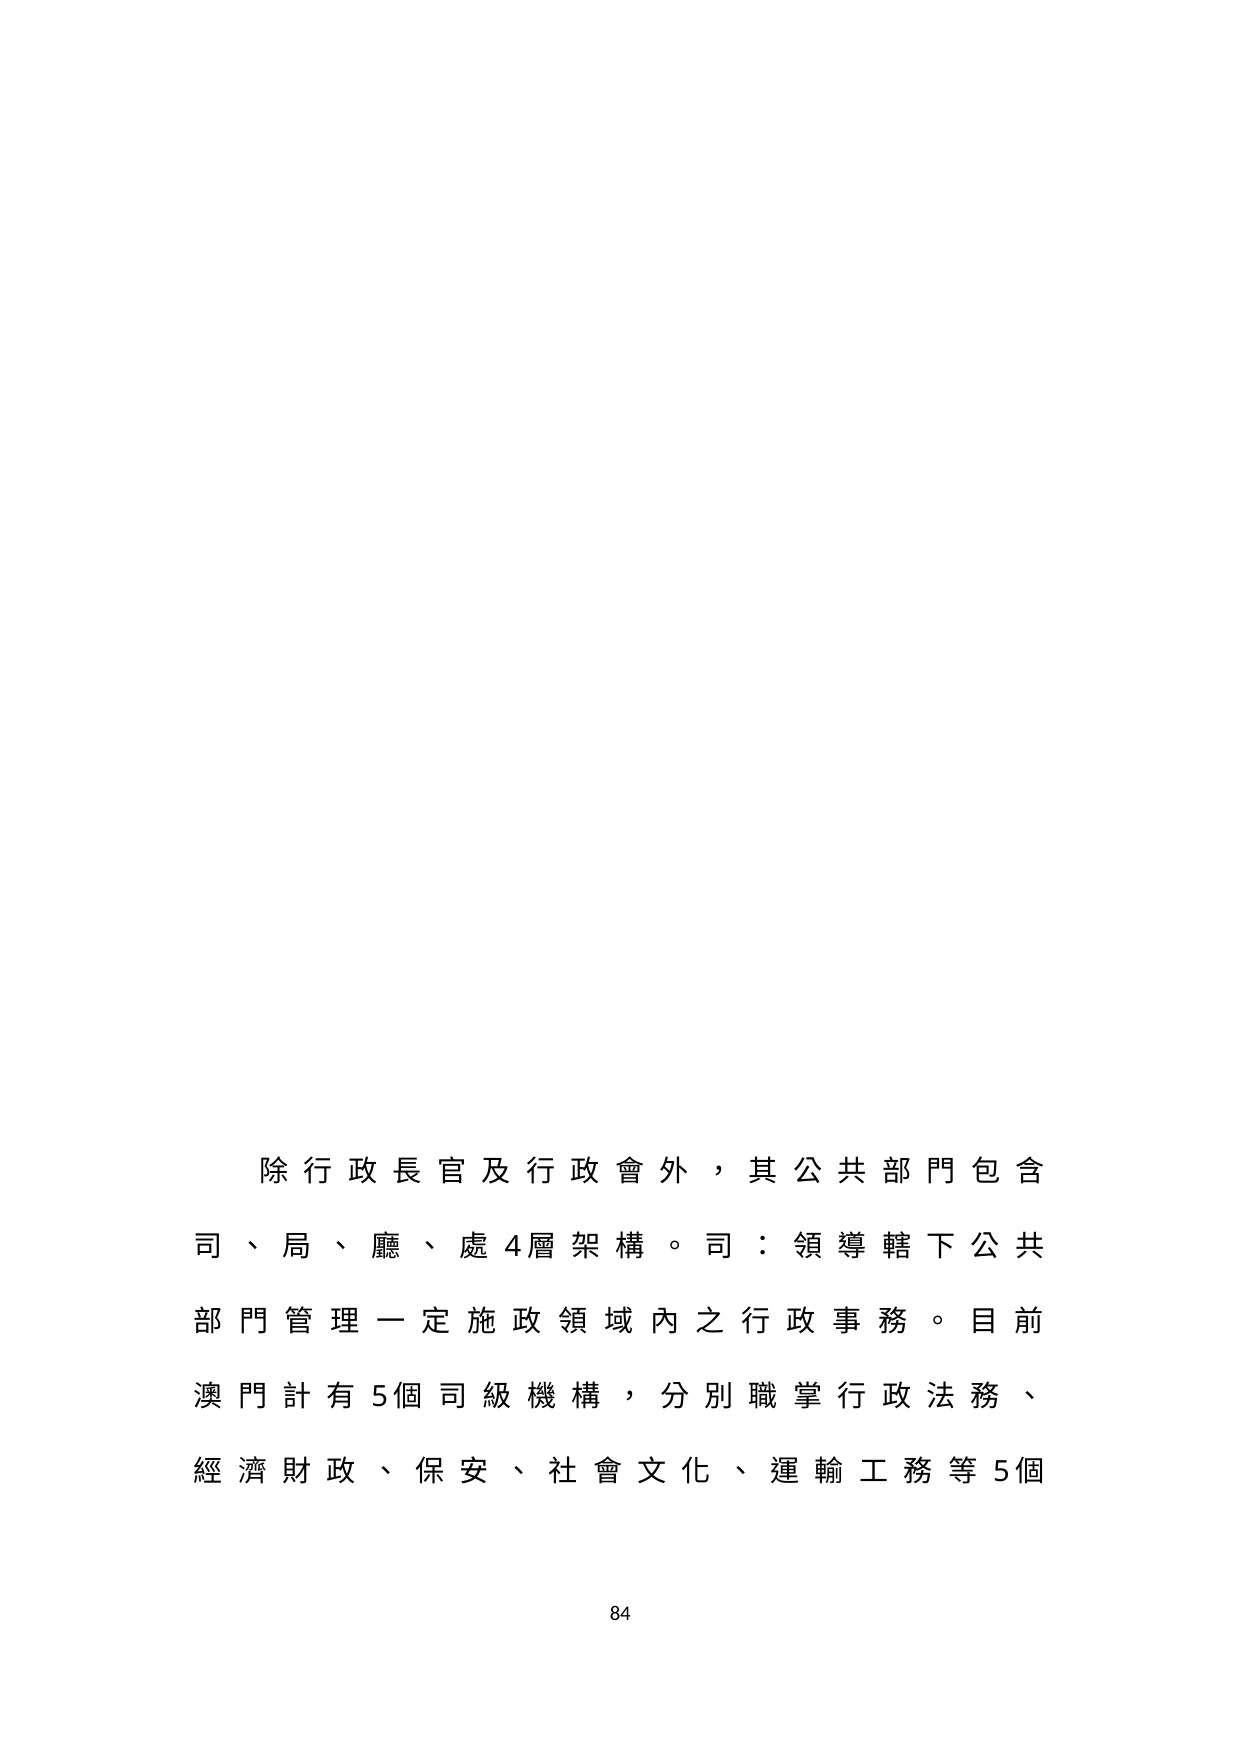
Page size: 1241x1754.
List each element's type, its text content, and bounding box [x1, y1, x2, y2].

text 除行政長官及行政會外，其公共部門包含司、局、廳、處4層架構。司：領導轄下公共部門管理一定施政領域內之行政事務。目前澳門計有5個司級機構，分別職掌行政法務、經濟財政、保安、社會文化、運輸工務等5個 [193, 1125, 1059, 1500]
